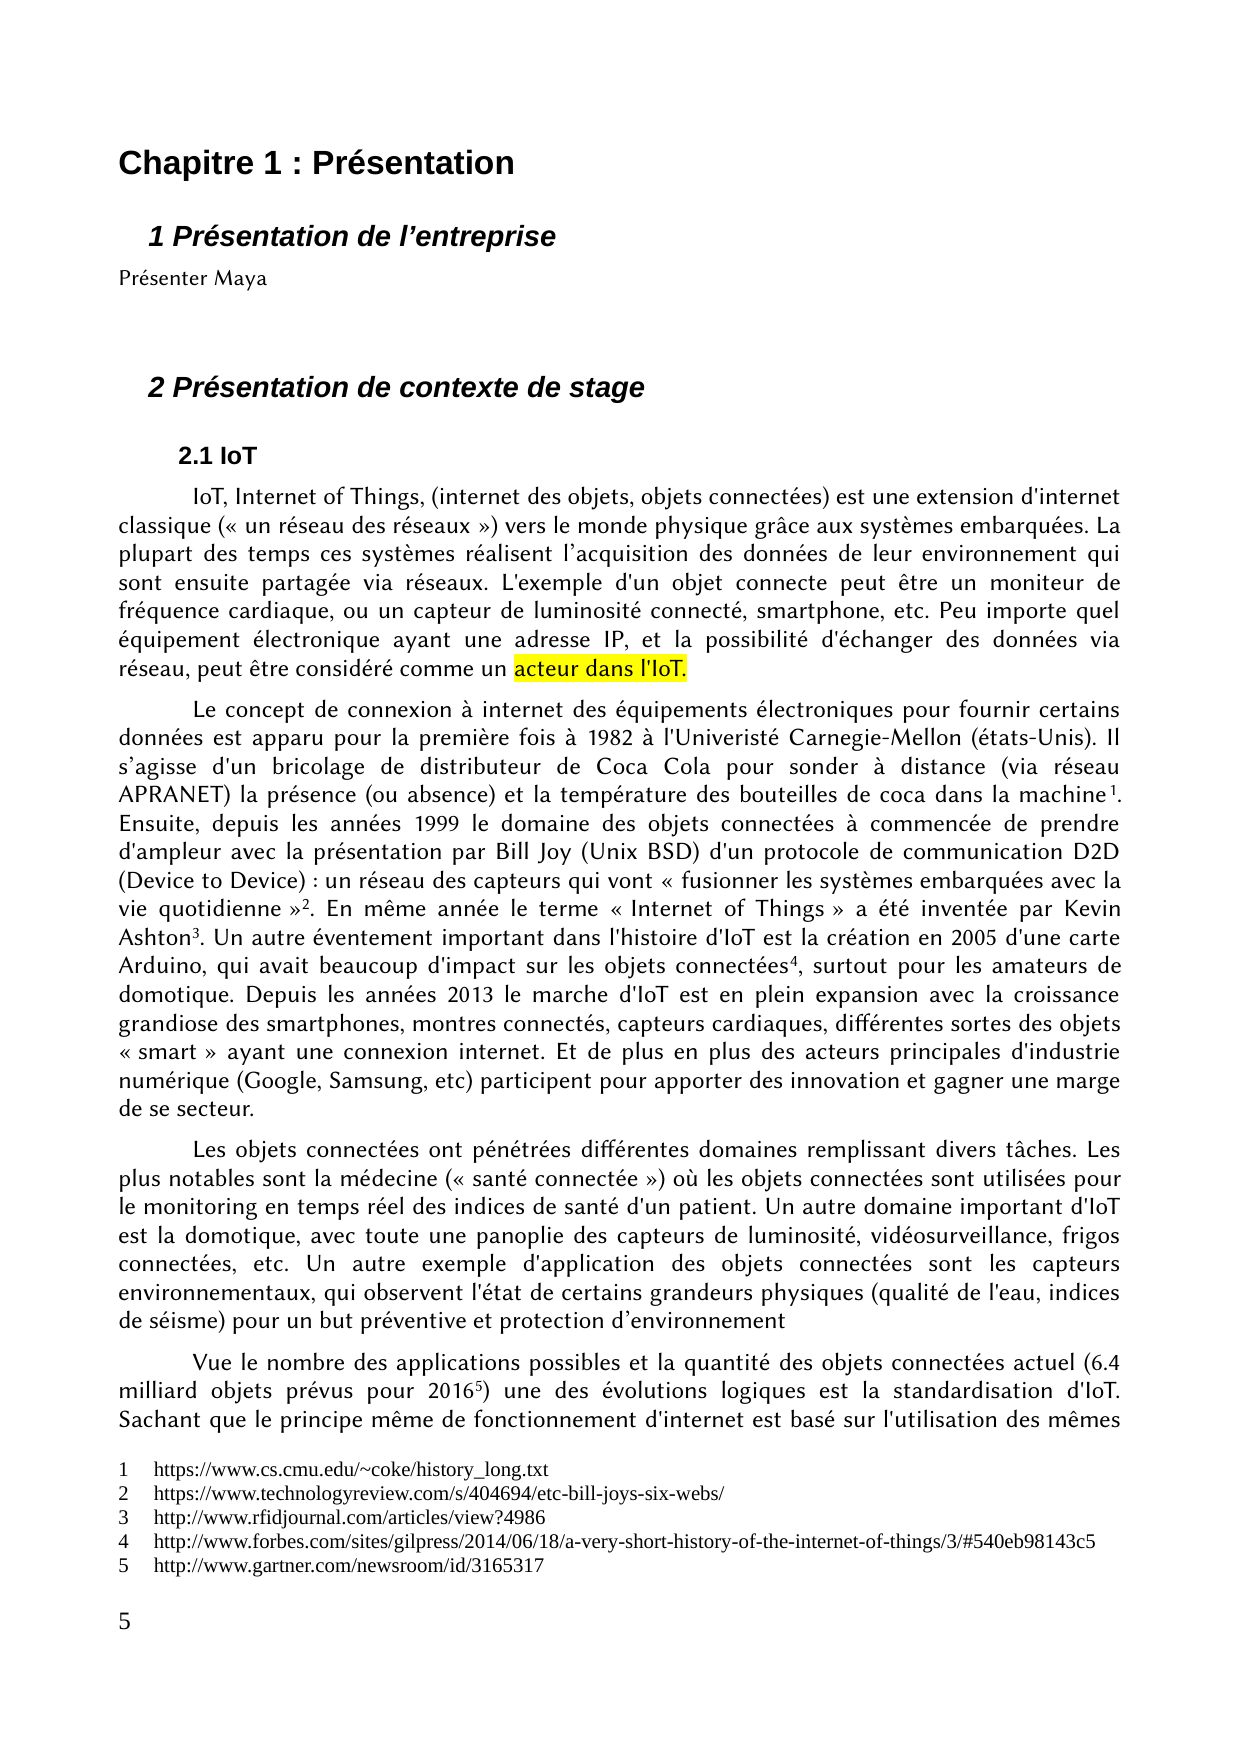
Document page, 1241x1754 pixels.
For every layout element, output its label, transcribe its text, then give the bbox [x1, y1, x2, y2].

text Les objets connectées ont pénétrées différentes domaines remplissant divers tâches. Les plus notables sont la médecine (« santé connectée ») où les objets connectées sont utilisées pour le monitoring en temps réel des indices de santé d'un patient. Un autre domaine important d'IoT est la domotique, avec toute une panoplie des capteurs de luminosité, vidéosurveillance, frigos connectées, etc. Un autre exemple d'application des objets connectées sont les capteurs environnementaux, qui observent l'état de certains grandeurs physiques (qualité de l'eau, indices de séisme) pour un but préventive et protection d’environnement [118, 1135, 1122, 1335]
text Présenter Maya [118, 265, 1122, 291]
text Vue le nombre des applications possibles et la quantité des objets connectées actuel (6.4 milliard objets prévus pour 2016) une des évolutions logiques est la standardisation d'IoT. Sachant que le principe même de fonctionnement d'internet est basé sur l'utilisation des mêmes [118, 1347, 1122, 1433]
text https://www.technologyreview.com/s/404694/etc-bill-joys-six-webs/ [118, 1481, 1122, 1505]
subtitle Présentation de l’entreprise [118, 219, 1122, 253]
subtitle IoT [118, 441, 1122, 470]
text http://www.forbes.com/sites/gilpress/2014/06/18/a-very-short-history-of-the-internet-of-things/3/#540eb98143c5 [118, 1529, 1122, 1553]
text Le concept de connexion à internet des équipements électroniques pour fournir certains données est apparu pour la première fois à 1982 à l'Univeristé Carnegie-Mellon (états-Unis). Il s’agisse d'un bricolage de distributeur de Coca Cola pour sonder à distance (via réseau APRANET) la présence (ou absence) et la température des bouteilles de coca dans la machine. Ensuite, depuis les années 1999 le domaine des objets connectées à commencée de prendre d'ampleur avec la présentation par Bill Joy (Unix BSD) d'un protocole de communication D2D (Device to Device) : un réseau des capteurs qui vont « fusionner les systèmes embarquées avec la vie quotidienne ». En même année le terme « Internet of Things » a été inventée par Kevin Ashton. Un autre éventement important dans l'histoire d'IoT est la création en 2005 d'une carte Arduino, qui avait beaucoup d'impact sur les objets connectées, surtout pour les amateurs de domotique. Depuis les années 2013 le marche d'IoT est en plein expansion avec la croissance grandiose des smartphones, montres connectés, capteurs cardiaques, différentes sortes des objets « smart » ayant une connexion internet. Et de plus en plus des acteurs principales d'industrie numérique (Google, Samsung, etc) participent pour apporter des innovation et gagner une marge de se secteur. [118, 694, 1122, 1123]
text IoT, Internet of Things, (internet des objets, objets connectées) est une extension d'internet classique (« un réseau des réseaux ») vers le monde physique grâce aux systèmes embarquées. La plupart des temps ces systèmes réalisent l’acquisition des données de leur environnement qui sont ensuite partagée via réseaux. L'exemple d'un objet connecte peut être un moniteur de fréquence cardiaque, ou un capteur de luminosité connecté, smartphone, etc. Peu importe quel équipement électronique ayant une adresse IP, et la possibilité d'échanger des données via réseau, peut être considéré comme un acteur dans l'IoT. [118, 482, 1122, 682]
text https://www.cs.cmu.edu/~coke/history_long.txt [118, 1457, 1122, 1481]
subtitle Présentation de contexte de stage [118, 370, 1122, 403]
subtitle Chapitre 1 : Présentation [118, 143, 1122, 182]
text http://www.rfidjournal.com/articles/view?4986 [118, 1505, 1122, 1529]
text http://www.gartner.com/newsroom/id/3165317 [118, 1553, 1122, 1577]
